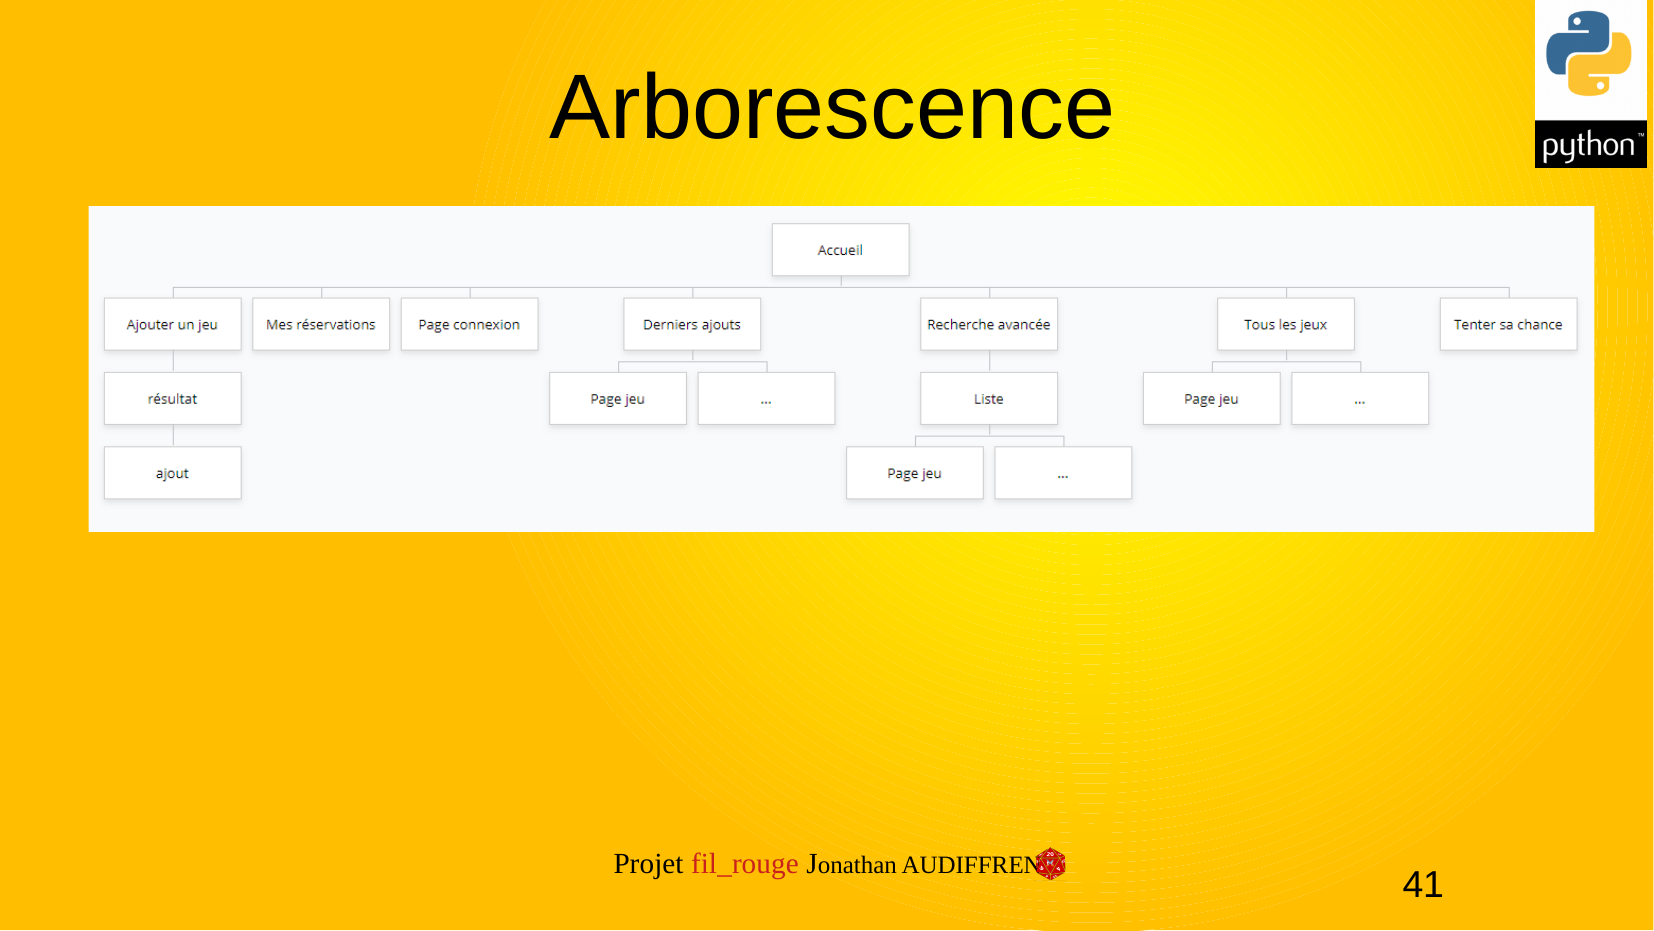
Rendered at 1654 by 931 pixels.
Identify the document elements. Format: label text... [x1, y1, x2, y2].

picture [1033, 847, 1067, 881]
picture [88, 206, 1595, 532]
title Arborescence [88, 29, 1577, 185]
picture [1535, 0, 1647, 168]
